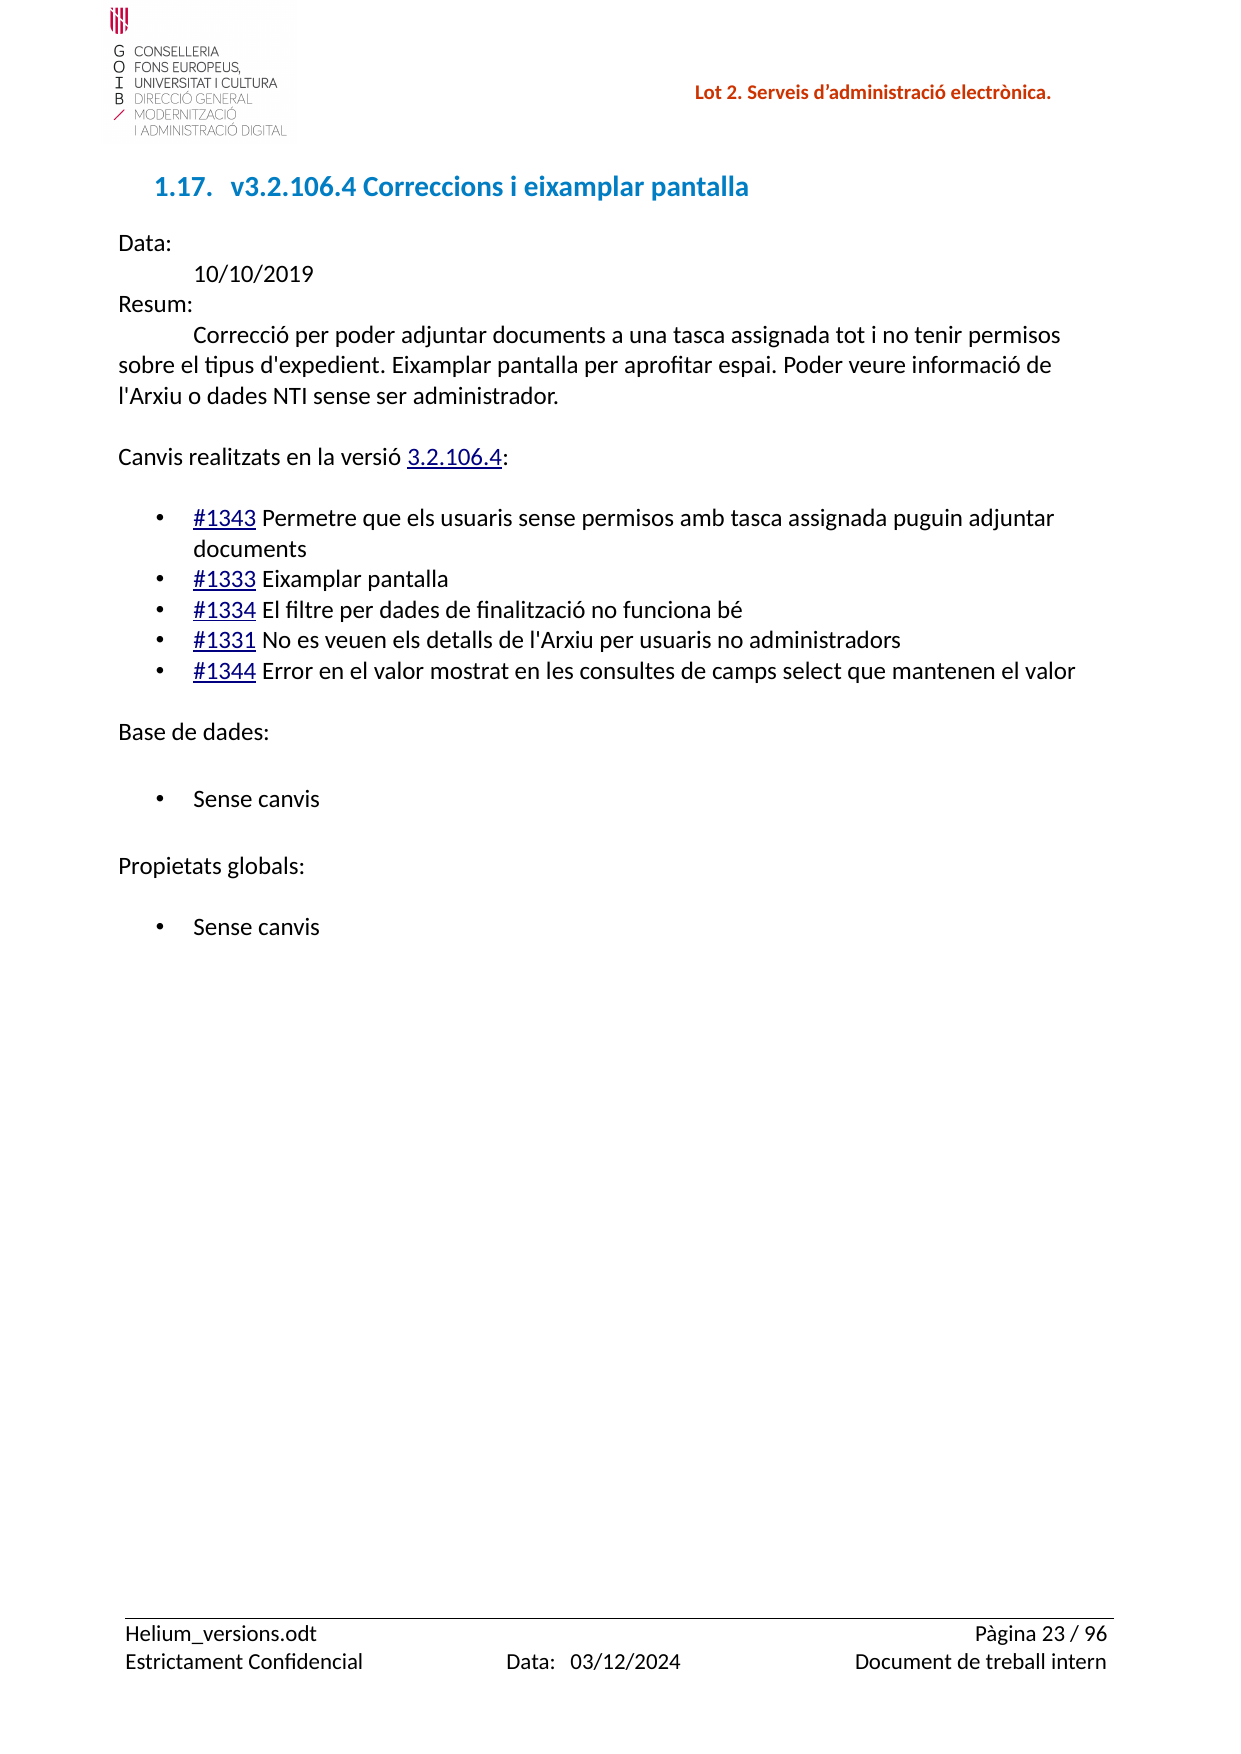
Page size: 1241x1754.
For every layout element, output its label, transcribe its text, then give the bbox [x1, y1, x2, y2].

picture [100, 0, 297, 144]
subtitle v3.2.106.4 Correccions i eixamplar pantalla [153, 168, 1122, 204]
text Propietats globals: [118, 850, 1122, 880]
list #1331 No es veuen els detalls de l'Arxiu per usuaris no administradors [156, 624, 1122, 655]
list #1334 El filtre per dades de finalització no funciona bé [156, 594, 1122, 624]
text Canvis realitzats en la versió 3.2.106.4: [118, 441, 1122, 472]
text Resum: [118, 289, 1122, 319]
list #1333 Eixamplar pantalla [156, 563, 1122, 594]
list #1344 Error en el valor mostrat en les consultes de camps select que mantenen el valor [156, 655, 1122, 685]
list #1343 Permetre que els usuaris sense permisos amb tasca assignada puguin adjuntar documents [156, 502, 1122, 563]
text Correcció per poder adjuntar documents a una tasca assignada tot i no tenir permisos sobre el tipus d'expedient. Eixamplar pantalla per aprofitar espai. Poder veure informació de l'Arxiu o dades NTI sense ser administrador. [118, 319, 1122, 411]
text Base de dades: [118, 716, 1122, 746]
text 10/10/2019 [118, 258, 1122, 289]
list Sense canvis [156, 783, 1122, 813]
text Data: [118, 228, 1122, 258]
list Sense canvis [156, 911, 1122, 941]
